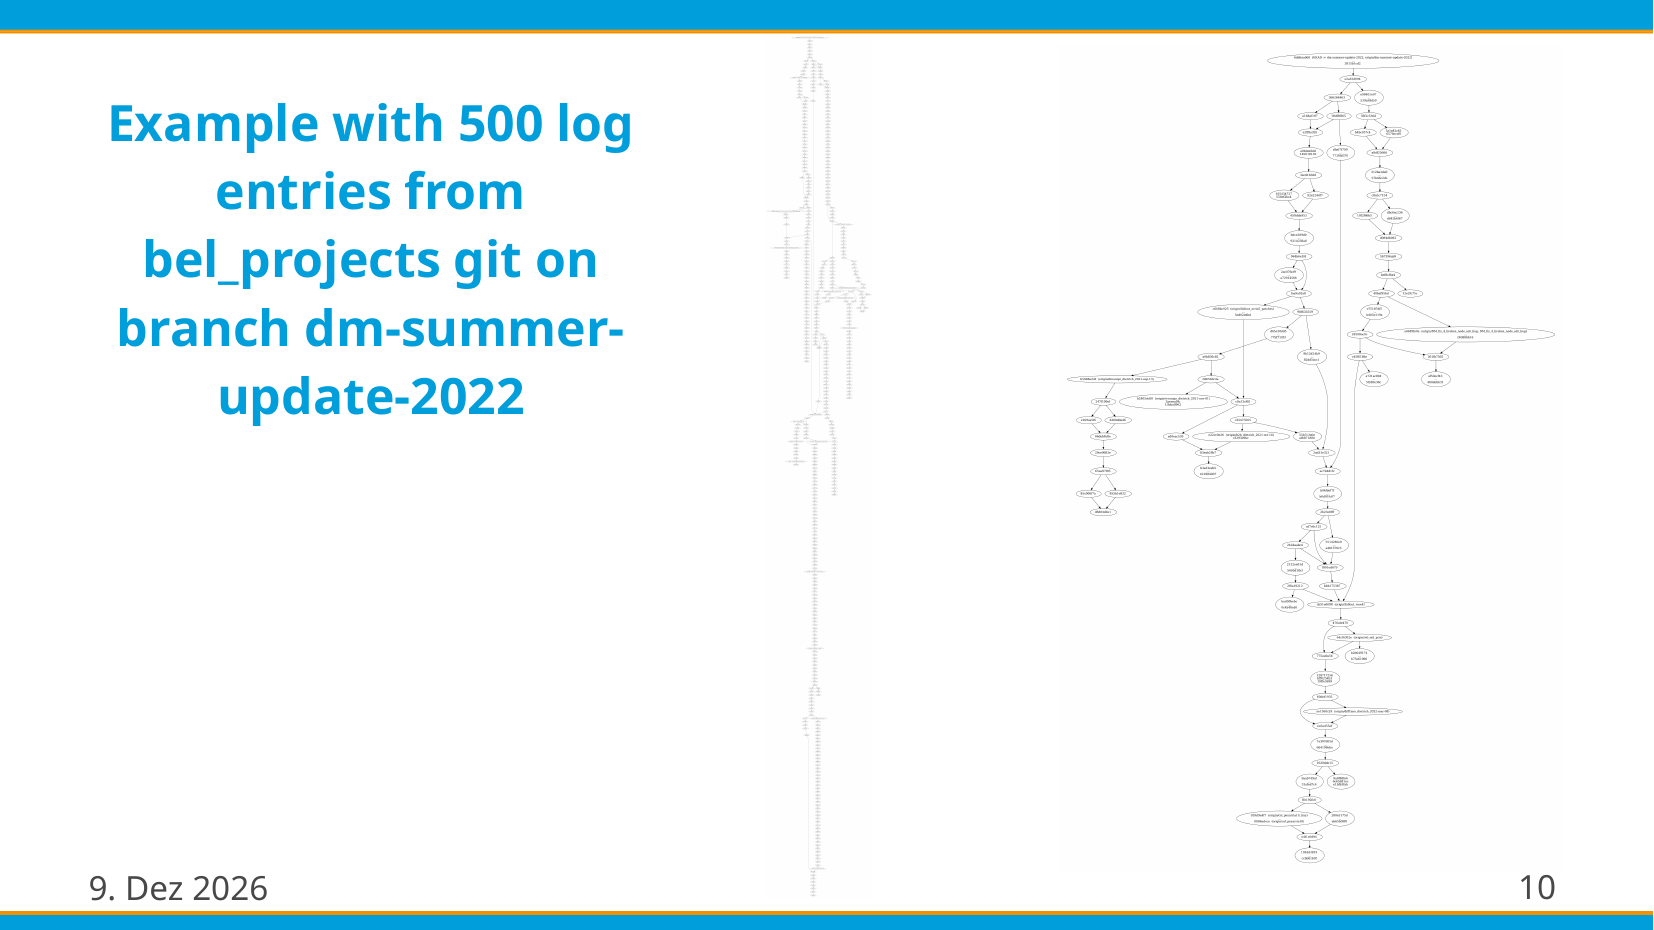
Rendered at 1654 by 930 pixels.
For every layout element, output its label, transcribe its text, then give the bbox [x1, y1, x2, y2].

text_box [1059, 45, 1563, 872]
text_box [765, 35, 873, 898]
subtitle Example with 500 log entries from bel_projects git on branch dm-summer-update-2022 [88, 44, 654, 473]
